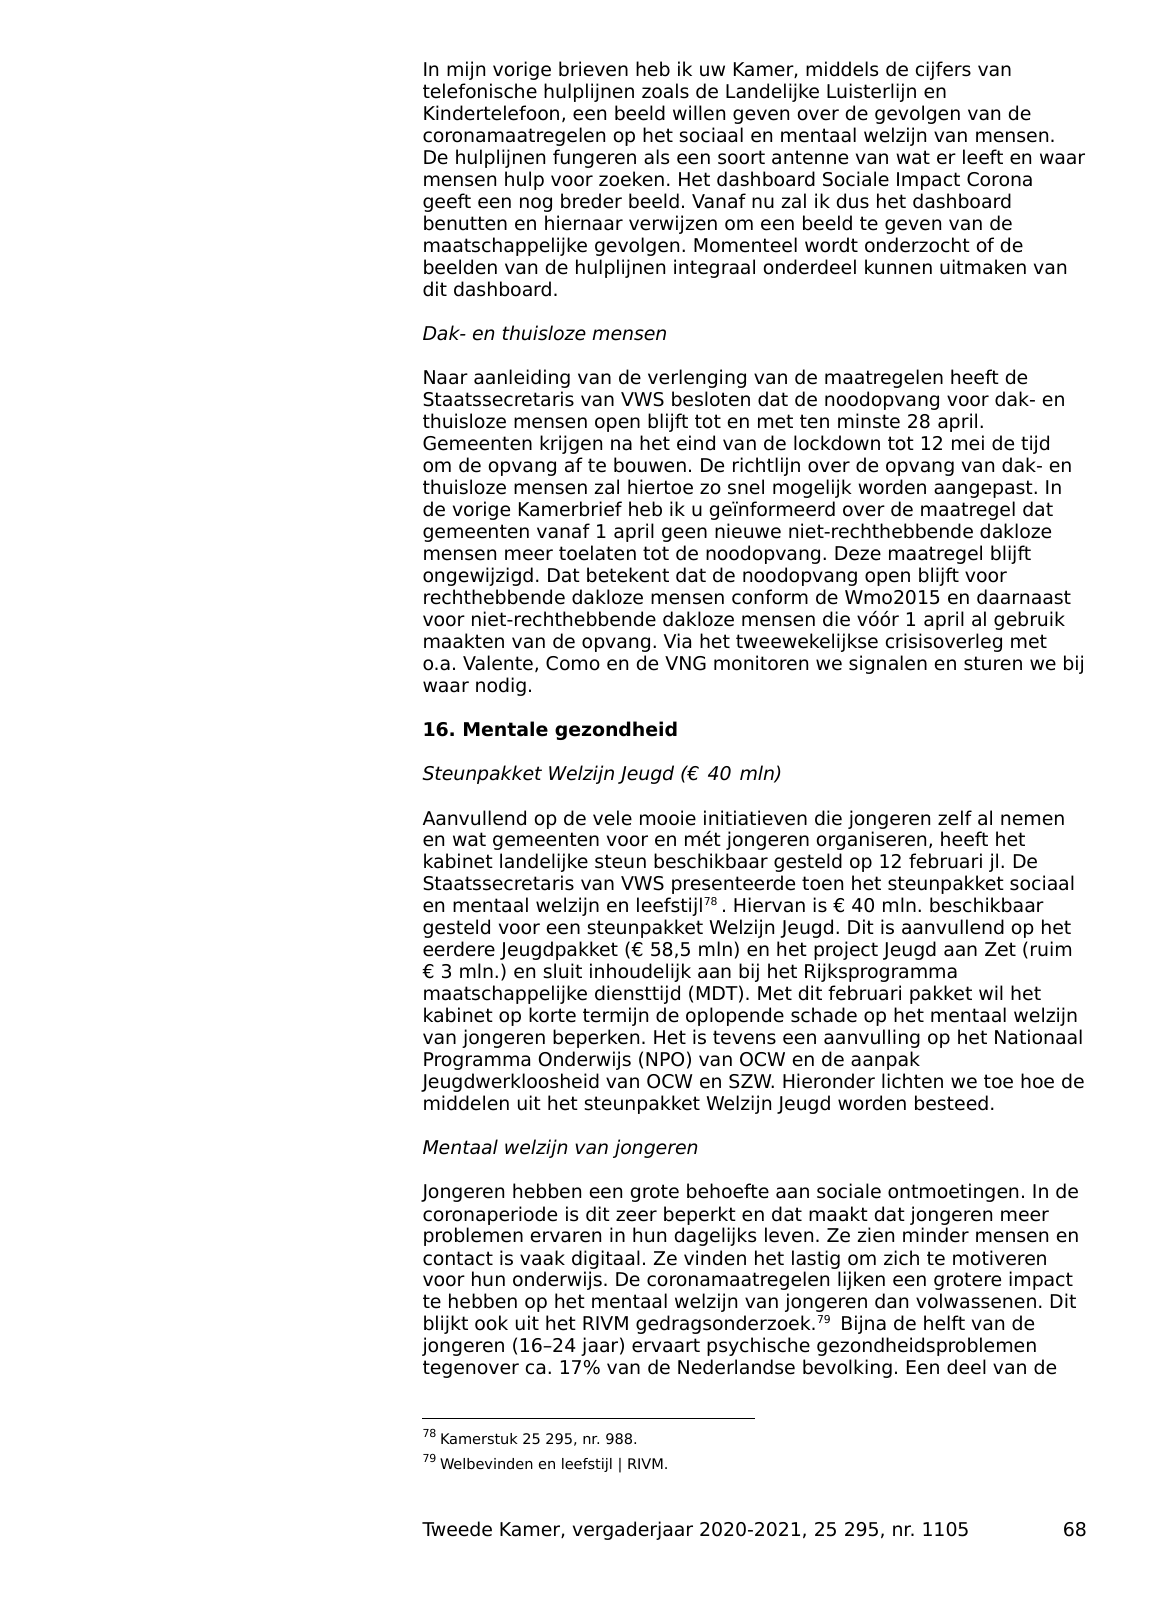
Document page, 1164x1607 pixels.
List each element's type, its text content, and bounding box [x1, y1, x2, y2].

text Kamerstuk 25 295, nr. 988. [422, 1427, 1087, 1449]
subtitle Steunpakket Welzijn Jeugd (€ 40 mln) [422, 763, 1087, 785]
subtitle 16. Mentale gezondheid [422, 719, 1087, 741]
text Welbevinden en leefstijl | RIVM. [422, 1452, 1087, 1474]
text Jongeren hebben een grote behoefte aan sociale ontmoetingen. In de coronaperiode is dit zeer beperkt en dat maakt dat jongeren meer problemen ervaren in hun dagelijks leven. Ze zien minder mensen en contact is vaak digitaal. Ze vinden het lastig om zich te motiveren voor hun onderwijs. De coronamaatregelen lijken een grotere impact te hebben op het mentaal welzijn van jongeren dan volwassenen. Dit blijkt ook uit het RIVM gedragsonderzoek. Bijna de helft van de jongeren (16–24 jaar) ervaart psychische gezondheidsproblemen tegenover ca. 17% van de Nederlandse bevolking. Een deel van de [422, 1181, 1087, 1379]
subtitle Mentaal welzijn van jongeren [422, 1137, 1087, 1159]
text Naar aanleiding van de verlenging van de maatregelen heeft de Staatssecretaris van VWS besloten dat de noodopvang voor dak- en thuisloze mensen open blijft tot en met ten minste 28 april. Gemeenten krijgen na het eind van de lockdown tot 12 mei de tijd om de opvang af te bouwen. De richtlijn over de opvang van dak- en thuisloze mensen zal hiertoe zo snel mogelijk worden aangepast. In de vorige Kamerbrief heb ik u geïnformeerd over de maatregel dat gemeenten vanaf 1 april geen nieuwe niet-rechthebbende dakloze mensen meer toelaten tot de noodopvang. Deze maatregel blijft ongewijzigd. Dat betekent dat de noodopvang open blijft voor rechthebbende dakloze mensen conform de Wmo2015 en daarnaast voor niet-rechthebbende dakloze mensen die vóór 1 april al gebruik maakten van de opvang. Via het tweewekelijkse crisisoverleg met o.a. Valente, Como en de VNG monitoren we signalen en sturen we bij waar nodig. [422, 367, 1087, 697]
text Aanvullend op de vele mooie initiatieven die jongeren zelf al nemen en wat gemeenten voor en mét jongeren organiseren, heeft het kabinet landelijke steun beschikbaar gesteld op 12 februari jl. De Staatssecretaris van VWS presenteerde toen het steunpakket sociaal en mentaal welzijn en leefstijl. Hiervan is € 40 mln. beschikbaar gesteld voor een steunpakket Welzijn Jeugd. Dit is aanvullend op het eerdere Jeugdpakket (€ 58,5 mln) en het project Jeugd aan Zet (ruim € 3 mln.) en sluit inhoudelijk aan bij het Rijksprogramma maatschappelijke diensttijd (MDT). Met dit februari pakket wil het kabinet op korte termijn de oplopende schade op het mentaal welzijn van jongeren beperken. Het is tevens een aanvulling op het Nationaal Programma Onderwijs (NPO) van OCW en de aanpak Jeugdwerkloosheid van OCW en SZW. Hieronder lichten we toe hoe de middelen uit het steunpakket Welzijn Jeugd worden besteed. [422, 807, 1087, 1115]
text In mijn vorige brieven heb ik uw Kamer, middels de cijfers van telefonische hulplijnen zoals de Landelijke Luisterlijn en Kindertelefoon, een beeld willen geven over de gevolgen van de coronamaatregelen op het sociaal en mentaal welzijn van mensen. De hulplijnen fungeren als een soort antenne van wat er leeft en waar mensen hulp voor zoeken. Het dashboard Sociale Impact Corona geeft een nog breder beeld. Vanaf nu zal ik dus het dashboard benutten en hiernaar verwijzen om een beeld te geven van de maatschappelijke gevolgen. Momenteel wordt onderzocht of de beelden van de hulplijnen integraal onderdeel kunnen uitmaken van dit dashboard. [422, 59, 1087, 301]
subtitle Dak- en thuisloze mensen [422, 323, 1087, 345]
